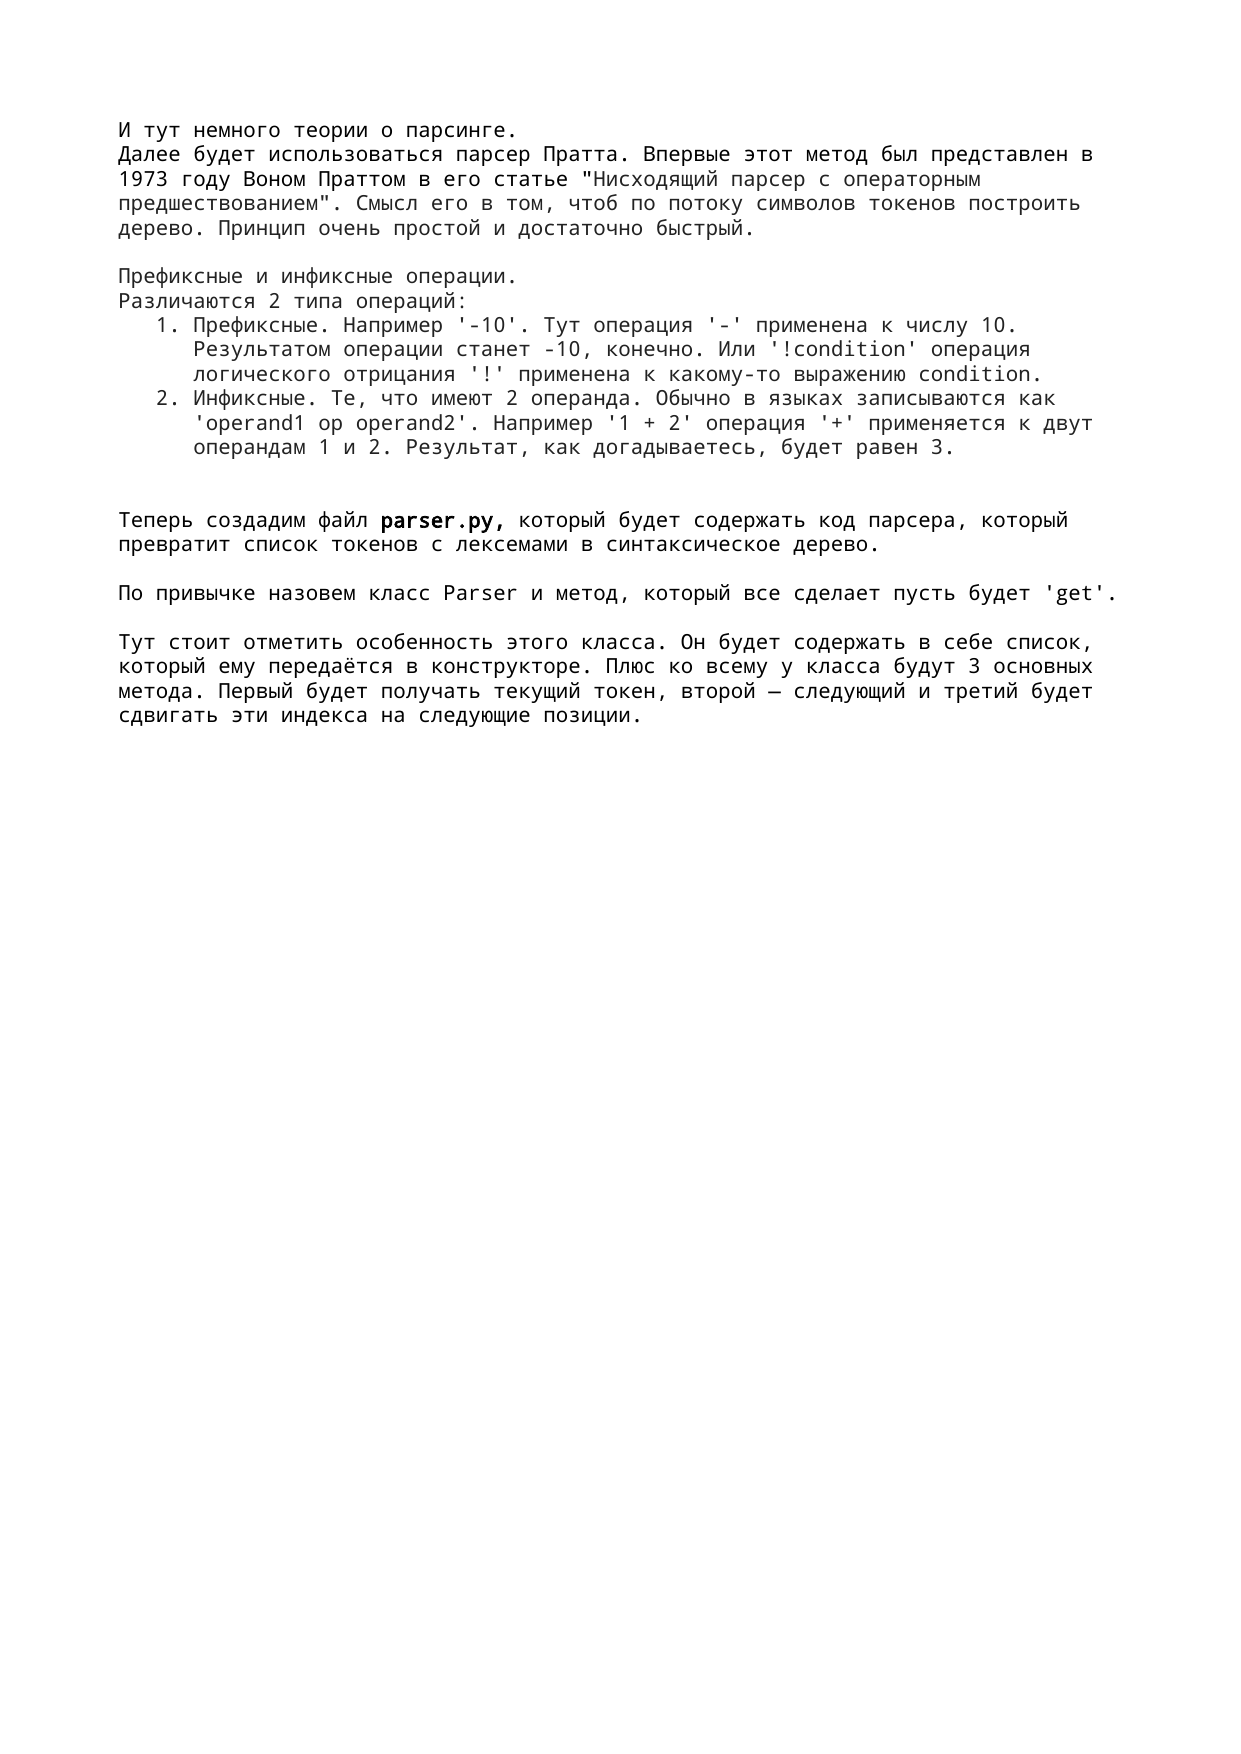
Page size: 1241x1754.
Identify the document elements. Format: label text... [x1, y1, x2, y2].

list Префиксные. Например '-10'. Тут операция '-' применена к числу 10. Результатом операции станет -10, конечно. Или '!condition' операция логического отрицания '!' применена к какому-то выражению condition. [156, 313, 1122, 386]
text Тут стоит отметить особенность этого класса. Он будет содержать в себе список, который ему передаётся в конструкторе. Плюс ко всему у класса будут 3 основных метода. Первый будет получать текущий токен, второй — следующий и третий будет сдвигать эти индекса на следующие позиции. [118, 630, 1122, 727]
text Теперь создадим файл parser.py, который будет содержать код парсера, который превратит список токенов с лексемами в синтаксическое дерево. [118, 508, 1122, 557]
text Далее будет использоваться парсер Пратта. Впервые этот метод был представлен в 1973 году Воном Праттом в его статье "Нисходящий парсер с операторным предшествованием". Смысл его в том, чтоб по потоку символов токенов построить дерево. Принцип очень простой и достаточно быстрый. [118, 142, 1122, 240]
text Различаются 2 типа операций: [118, 289, 1122, 313]
list Инфиксные. Те, что имеют 2 операнда. Обычно в языках записываются как 'operand1 op operand2'. Например '1 + 2' операция '+' применяется к двут операндам 1 и 2. Результат, как догадываетесь, будет равен 3. [156, 386, 1122, 459]
text По привычке назовем класс Parser и метод, который все сделает пусть будет 'get'. [118, 581, 1122, 606]
text И тут немного теории о парсинге. [118, 118, 1122, 142]
text Префиксные и инфиксные операции. [118, 264, 1122, 289]
